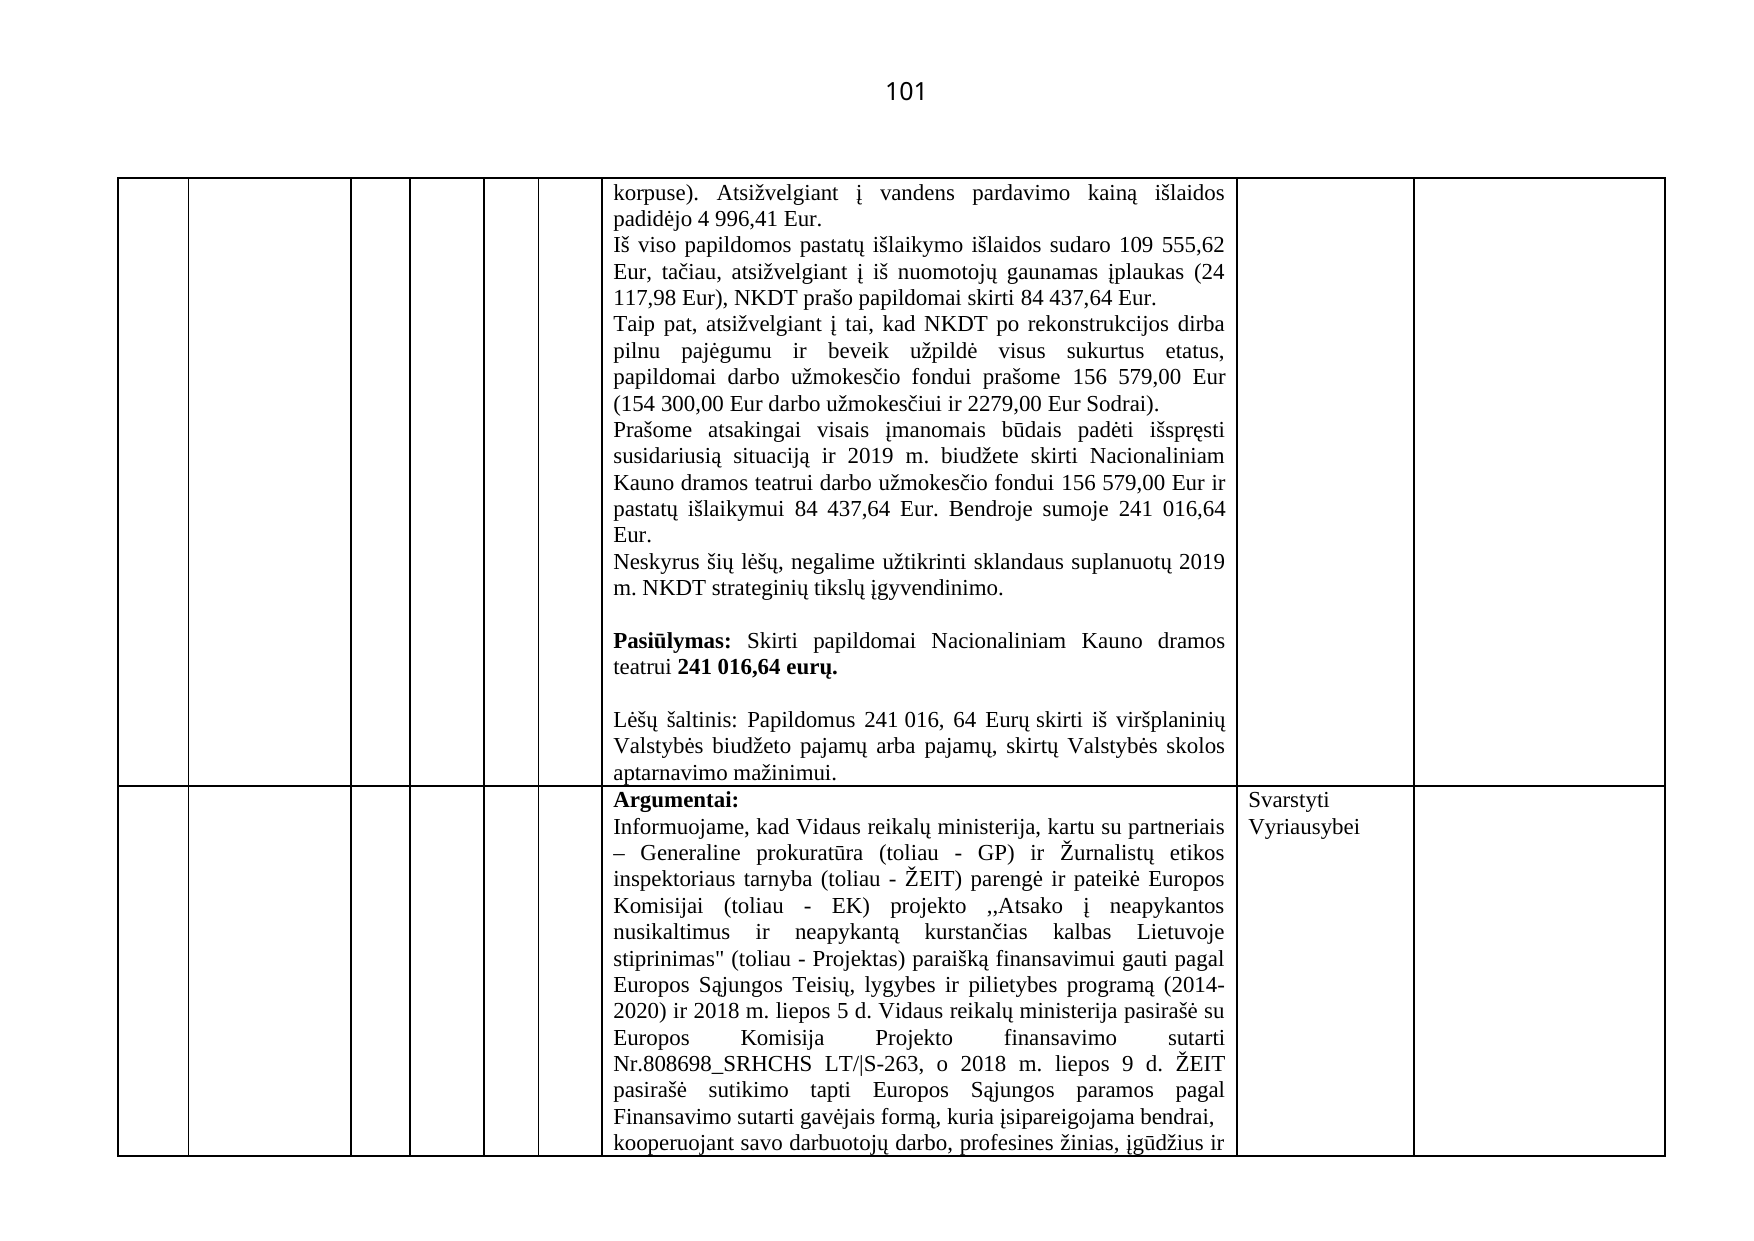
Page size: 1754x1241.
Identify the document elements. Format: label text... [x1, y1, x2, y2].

table_cell [1238, 179, 1413, 785]
table_cell Svarstyti Vyriausybei [1238, 787, 1413, 1155]
table_cell [189, 179, 350, 785]
table_cell [539, 787, 601, 1155]
table_cell [352, 179, 409, 785]
table_cell [119, 787, 188, 1155]
table_cell [411, 179, 483, 785]
table_cell [1415, 787, 1664, 1155]
table_cell [189, 787, 350, 1155]
table_cell Argumentai: Informuojame, kad Vidaus reikalų ministerija, kartu su partneriais – Generaline prokuratūra (toliau - GP) ir Žurnalistų etikos inspektoriaus tarnyba (toliau - ŽEIT) parengė ir pateikė Europos Komisijai (toliau - EK) projekto ,,Atsako į neapykantos nusikaltimus ir neapykantą kurstančias kalbas Lietuvoje stiprinimas" (toliau - Projektas) paraišką finansavimui gauti pagal Europos Sąjungos Teisių, lygybes ir pilietybes programą (2014-2020) ir 2018 m. liepos 5 d. Vidaus reikalų ministerija pasirašė su Europos Komisija Projekto finansavimo sutarti Nr.808698_SRHCHS LT/|S-263, o 2018 m. liepos 9 d. ŽEIT pasirašė sutikimo tapti Europos Sąjungos paramos pagal Finansavimo sutarti gavėjais formą, kuria įsipareigojama bendrai, kooperuojant savo darbuotojų darbo, profesines žinias, įgūdžius ir [603, 787, 1236, 1155]
table_cell [1415, 179, 1664, 785]
table_cell [539, 179, 601, 785]
table_cell korpuse). Atsižvelgiant į vandens pardavimo kainą išlaidos padidėjo 4 996,41 Eur. Iš viso papildomos pastatų išlaikymo išlaidos sudaro 109 555,62 Eur, tačiau, atsižvelgiant į iš nuomotojų gaunamas įplaukas (24 117,98 Eur), NKDT prašo papildomai skirti 84 437,64 Eur. Taip pat, atsižvelgiant į tai, kad NKDT po rekonstrukcijos dirba pilnu pajėgumu ir beveik užpildė visus sukurtus etatus, papildomai darbo užmokesčio fondui prašome 156 579,00 Eur (154 300,00 Eur darbo užmokesčiui ir 2279,00 Eur Sodrai). Prašome atsakingai visais įmanomais būdais padėti išspręsti susidariusią situaciją ir 2019 m. biudžete skirti Nacionaliniam Kauno dramos teatrui darbo užmokesčio fondui 156 579,00 Eur ir pastatų išlaikymui 84 437,64 Eur. Bendroje sumoje 241 016,64 Eur. Neskyrus šių lėšų, negalime užtikrinti sklandaus suplanuotų 2019 m. NKDT strateginių tikslų įgyvendinimo. Pasiūlymas: Skirti papildomai Nacionaliniam Kauno dramos teatrui 241 016,64 eurų. Lėšų šaltinis: Papildomus 241 016, 64 Eurų skirti iš viršplaninių Valstybės biudžeto pajamų arba pajamų, skirtų Valstybės skolos aptarnavimo mažinimui. [603, 179, 1236, 785]
table_cell [485, 787, 538, 1155]
table_cell [485, 179, 538, 785]
table_cell [352, 787, 409, 1155]
table_cell [119, 179, 188, 785]
table_cell [411, 787, 483, 1155]
